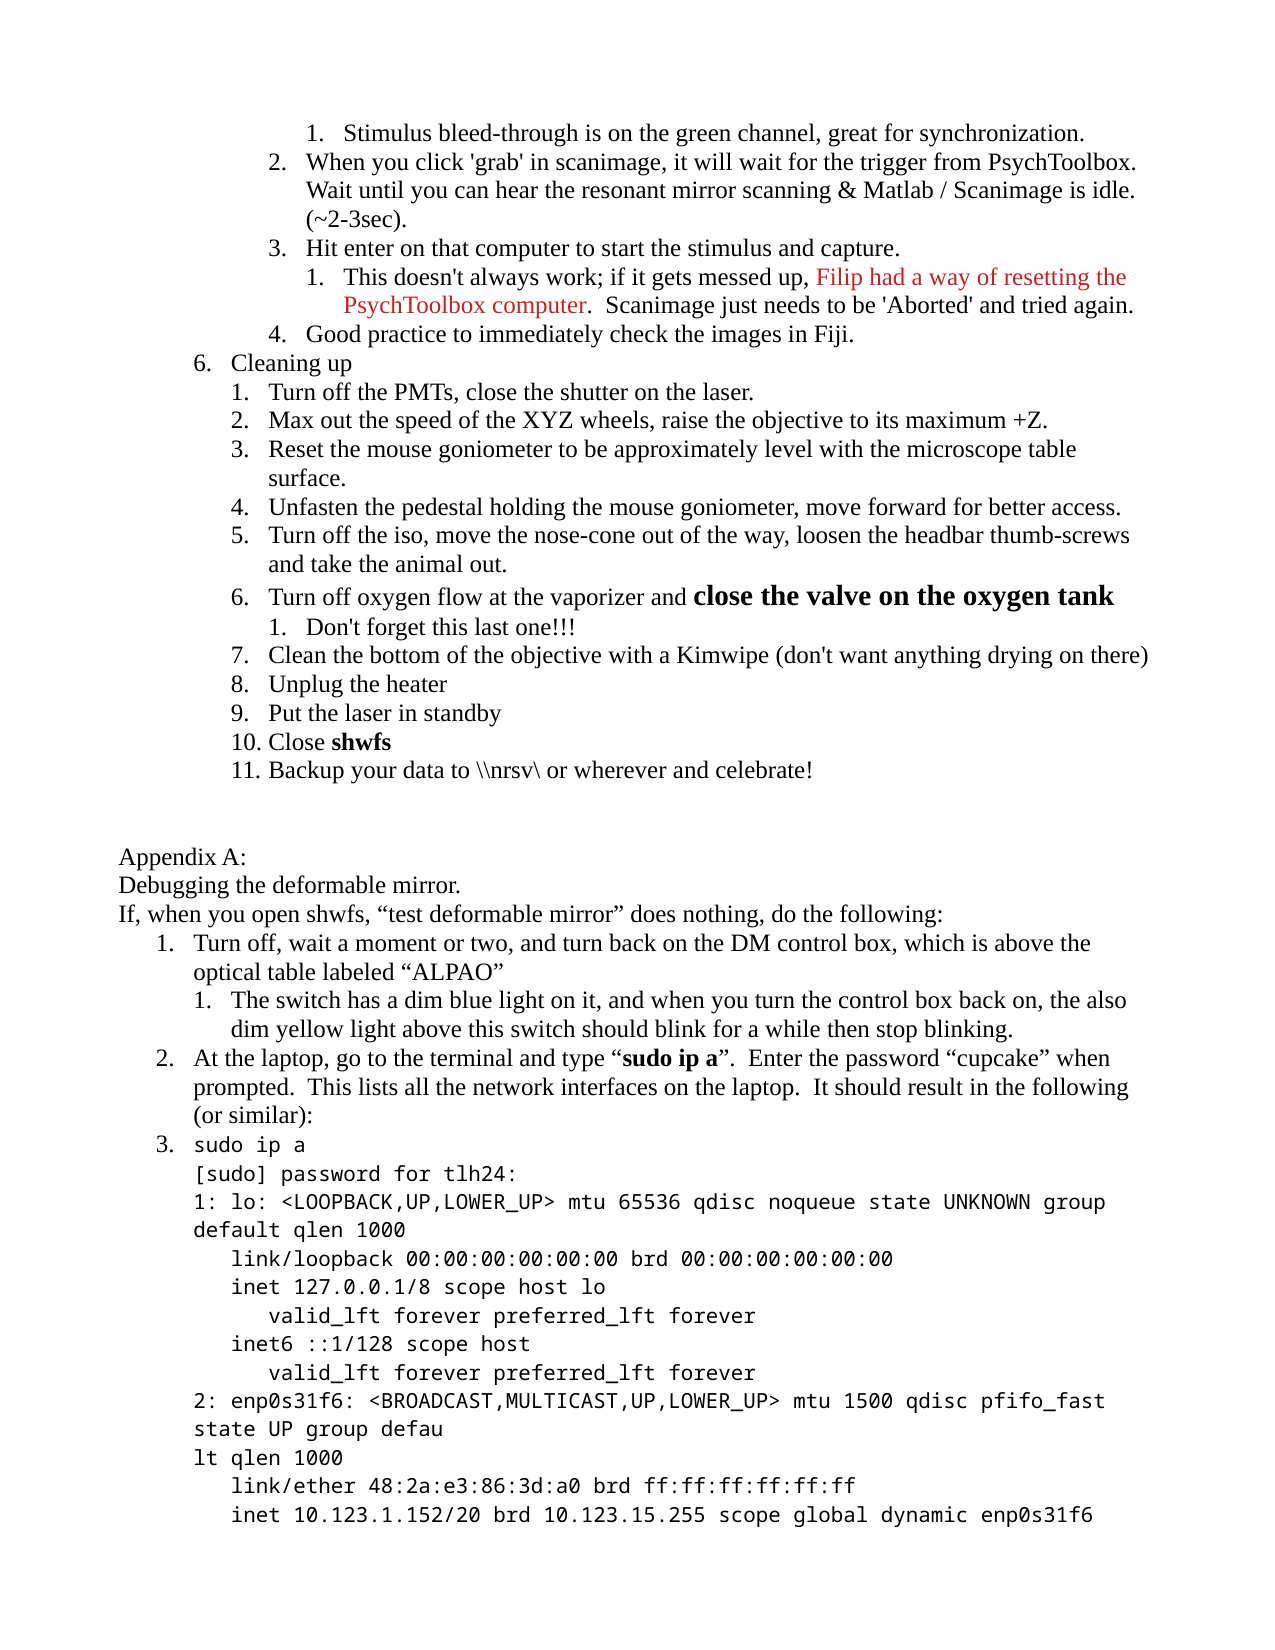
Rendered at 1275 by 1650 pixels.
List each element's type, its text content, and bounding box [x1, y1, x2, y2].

list Turn off the PMTs, close the shutter on the laser. [231, 377, 1157, 406]
list Turn off, wait a moment or two, and turn back on the DM control box, which is above the optical table labeled “ALPAO” [156, 928, 1157, 985]
list Max out the speed of the XYZ wheels, raise the objective to its maximum +Z. [231, 406, 1157, 434]
list This doesn't always work; if it gets messed up, Filip had a way of resetting the PsychToolbox computer. Scanimage just needs to be 'Aborted' and tried again. [306, 262, 1157, 319]
list Turn off oxygen flow at the vaporizer and close the valve on the oxygen tank [231, 578, 1157, 612]
list Close shwfs [231, 727, 1157, 755]
list Stimulus bleed-through is on the green channel, great for synchronization. [306, 118, 1157, 147]
list Good practice to immediately check the images in Fiji. [268, 319, 1157, 348]
list Reset the mouse goniometer to be approximately level with the microscope table surface. [231, 434, 1157, 492]
text If, when you open shwfs, “test deformable mirror” does nothing, do the following: [118, 899, 1157, 928]
list Cleaning up [193, 348, 1157, 377]
list Clean the bottom of the objective with a Kimwipe (don't want anything drying on there) [231, 640, 1157, 669]
list The switch has a dim blue light on it, and when you turn the control box back on, the also dim yellow light above this switch should blink for a while then stop blinking. [193, 985, 1157, 1043]
list Unplug the heater [231, 669, 1157, 698]
list Hit enter on that computer to start the stimulus and capture. [268, 233, 1157, 262]
list Put the laser in standby [231, 698, 1157, 727]
list Turn off the iso, move the nose-cone out of the way, loosen the headbar thumb-screws and take the animal out. [231, 521, 1157, 578]
list At the laptop, go to the terminal and type “sudo ip a”. Enter the password “cupcake” when prompted. This lists all the network interfaces on the laptop. It should result in the following (or similar): [156, 1043, 1157, 1129]
list sudo ip a [sudo] password for tlh24: 1: lo: <LOOPBACK,UP,LOWER_UP> mtu 65536 qdisc noqueue state UNKNOWN group default qlen 1000 link/loopback 00:00:00:00:00:00 brd 00:00:00:00:00:00 inet 127.0.0.1/8 scope host lo valid_lft forever preferred_lft forever inet6 ::1/128 scope host valid_lft forever preferred_lft forever 2: enp0s31f6: <BROADCAST,MULTICAST,UP,LOWER_UP> mtu 1500 qdisc pfifo_fast state UP group defau lt qlen 1000 link/ether 48:2a:e3:86:3d:a0 brd ff:ff:ff:ff:ff:ff inet 10.123.1.152/20 brd 10.123.15.255 scope global dynamic enp0s31f6 [156, 1129, 1157, 1528]
list Backup your data to \\nrsv\ or wherever and celebrate! [231, 755, 1157, 784]
list Don't forget this last one!!! [268, 612, 1157, 640]
list Unfasten the pedestal holding the mouse goniometer, move forward for better access. [231, 492, 1157, 521]
text Debugging the deformable mirror. [118, 870, 1157, 899]
list When you click 'grab' in scanimage, it will wait for the trigger from PsychToolbox. Wait until you can hear the resonant mirror scanning & Matlab / Scanimage is idle. (~2-3sec). [268, 147, 1157, 233]
text Appendix A: [118, 842, 1157, 870]
